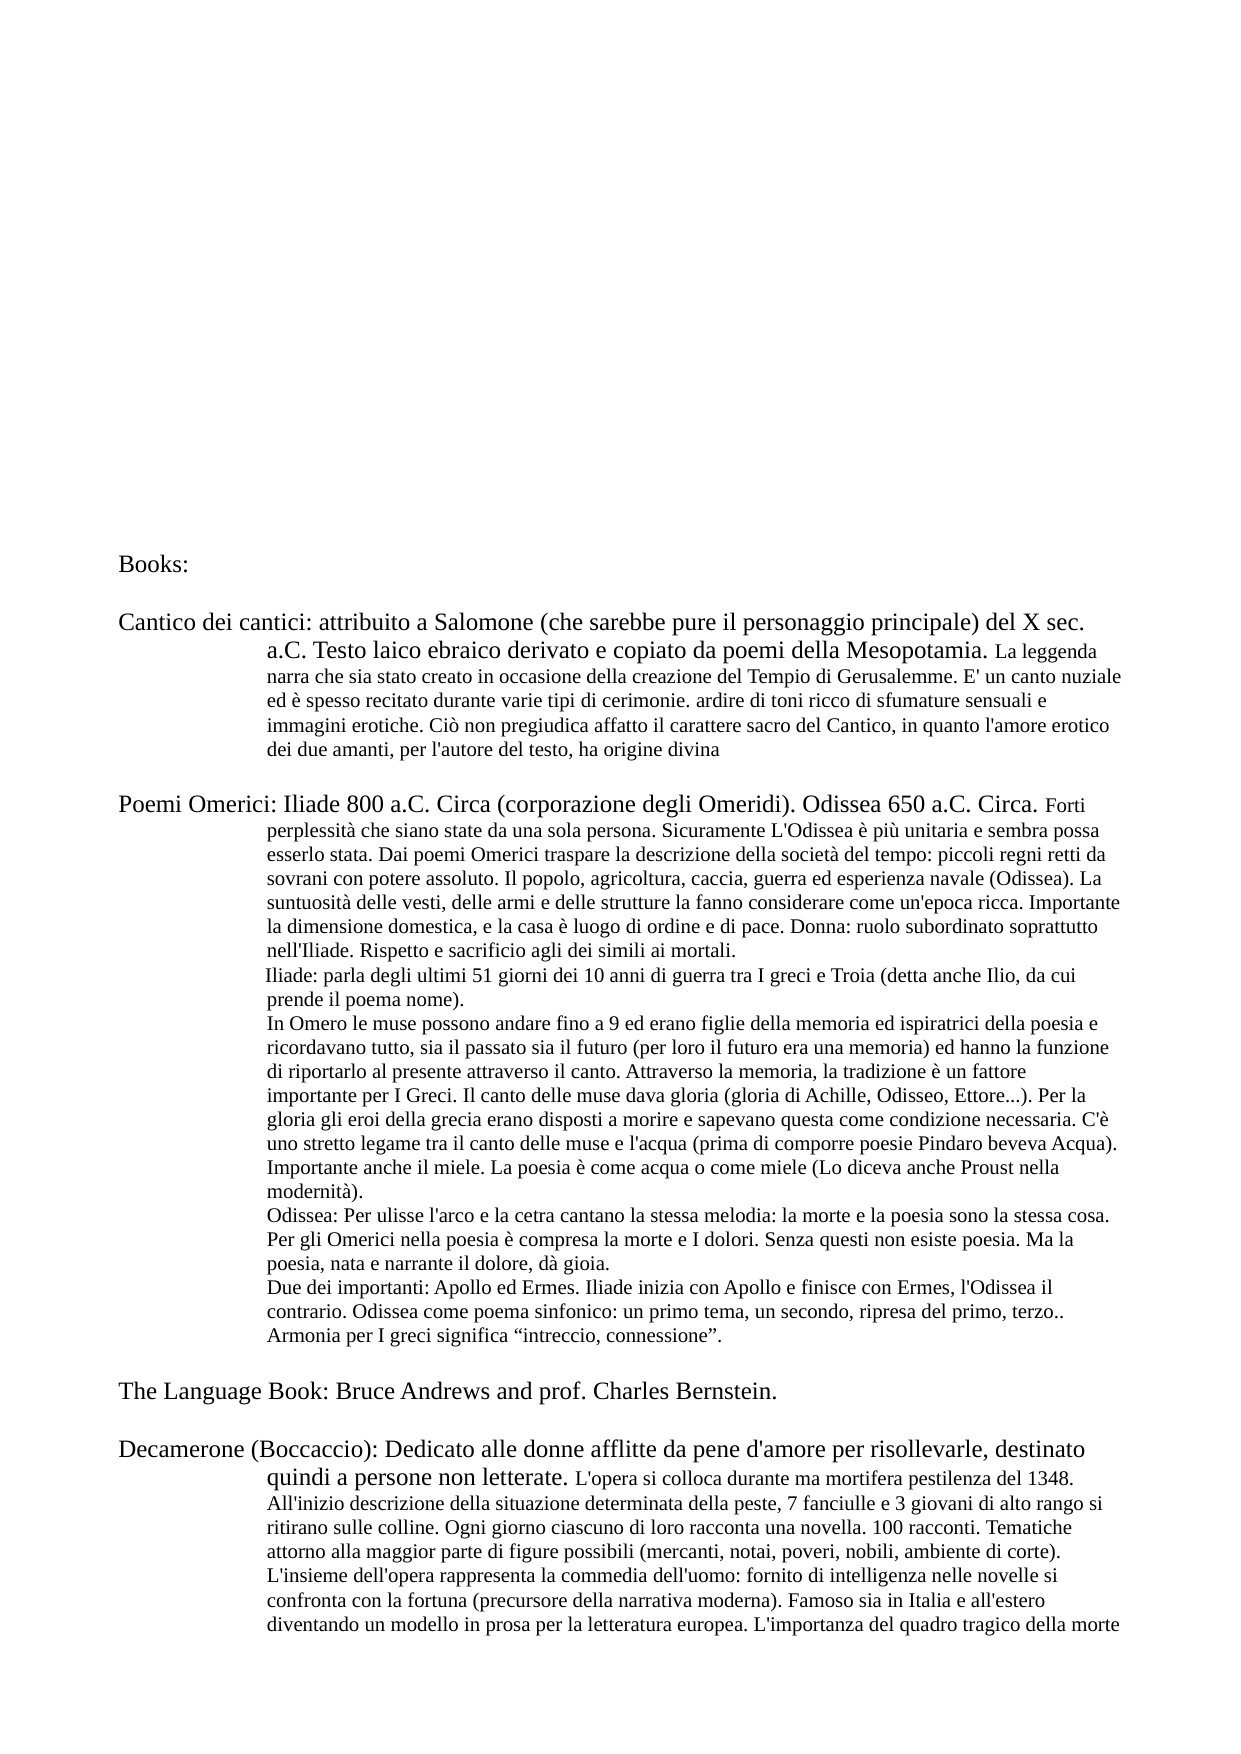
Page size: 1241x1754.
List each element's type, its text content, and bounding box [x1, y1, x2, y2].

text Iliade: parla degli ultimi 51 giorni dei 10 anni di guerra tra I greci e Troia (detta anche Ilio, da cui prende il poema nome). [265, 962, 1122, 1011]
text Odissea: Per ulisse l'arco e la cetra cantano la stessa melodia: la morte e la poesia sono la stessa cosa. Per gli Omerici nella poesia è compresa la morte e I dolori. Senza questi non esiste poesia. Ma la poesia, nata e narrante il dolore, dà gioia. [265, 1203, 1122, 1275]
text The Language Book: Bruce Andrews and prof. Charles Bernstein. [118, 1376, 1122, 1405]
text Cantico dei cantici: attribuito a Salomone (che sarebbe pure il personaggio principale) del X sec. a.C. Testo laico ebraico derivato e copiato da poemi della Mesopotamia. La leggenda narra che sia stato creato in occasione della creazione del Tempio di Gerusalemme. E' un canto nuziale ed è spesso recitato durante varie tipi di cerimonie. ardire di toni ricco di sfumature sensuali e immagini erotiche. Ciò non pregiudica affatto il carattere sacro del Cantico, in quanto l'amore erotico dei due amanti, per l'autore del testo, ha origine divina [118, 607, 1122, 761]
text Due dei importanti: Apollo ed Ermes. Iliade inizia con Apollo e finisce con Ermes, l'Odissea il contrario. Odissea come poema sinfonico: un primo tema, un secondo, ripresa del primo, terzo.. Armonia per I greci significa “intreccio, connessione”. [265, 1275, 1122, 1347]
text Poemi Omerici: Iliade 800 a.C. Circa (corporazione degli Omeridi). Odissea 650 a.C. Circa. Forti perplessità che siano state da una sola persona. Sicuramente L'Odissea è più unitaria e sembra possa esserlo stata. Dai poemi Omerici traspare la descrizione della società del tempo: piccoli regni retti da sovrani con potere assoluto. Il popolo, agricoltura, caccia, guerra ed esperienza navale (Odissea). La suntuosità delle vesti, delle armi e delle strutture la fanno considerare come un'epoca ricca. Importante la dimensione domestica, e la casa è luogo di ordine e di pace. Donna: ruolo subordinato soprattutto nell'Iliade. Rispetto e sacrificio agli dei simili ai mortali. [118, 789, 1122, 962]
text Decamerone (Boccaccio): Dedicato alle donne afflitte da pene d'amore per risollevarle, destinato quindi a persone non letterate. L'opera si colloca durante ma mortifera pestilenza del 1348. All'inizio descrizione della situazione determinata della peste, 7 fanciulle e 3 giovani di alto rango si ritirano sulle colline. Ogni giorno ciascuno di loro racconta una novella. 100 racconti. Tematiche attorno alla maggior parte di figure possibili (mercanti, notai, poveri, nobili, ambiente di corte). L'insieme dell'opera rappresenta la commedia dell'uomo: fornito di intelligenza nelle novelle si confronta con la fortuna (precursore della narrativa moderna). Famoso sia in Italia e all'estero diventando un modello in prosa per la letteratura europea. L'importanza del quadro tragico della morte [118, 1434, 1122, 1636]
text Books: [118, 549, 1122, 578]
text In Omero le muse possono andare fino a 9 ed erano figlie della memoria ed ispiratrici della poesia e ricordavano tutto, sia il passato sia il futuro (per loro il futuro era una memoria) ed hanno la funzione di riportarlo al presente attraverso il canto. Attraverso la memoria, la tradizione è un fattore importante per I Greci. Il canto delle muse dava gloria (gloria di Achille, Odisseo, Ettore...). Per la gloria gli eroi della grecia erano disposti a morire e sapevano questa come condizione necessaria. C'è uno stretto legame tra il canto delle muse e l'acqua (prima di comporre poesie Pindaro beveva Acqua). Importante anche il miele. La poesia è come acqua o come miele (Lo diceva anche Proust nella modernità). [265, 1011, 1122, 1203]
